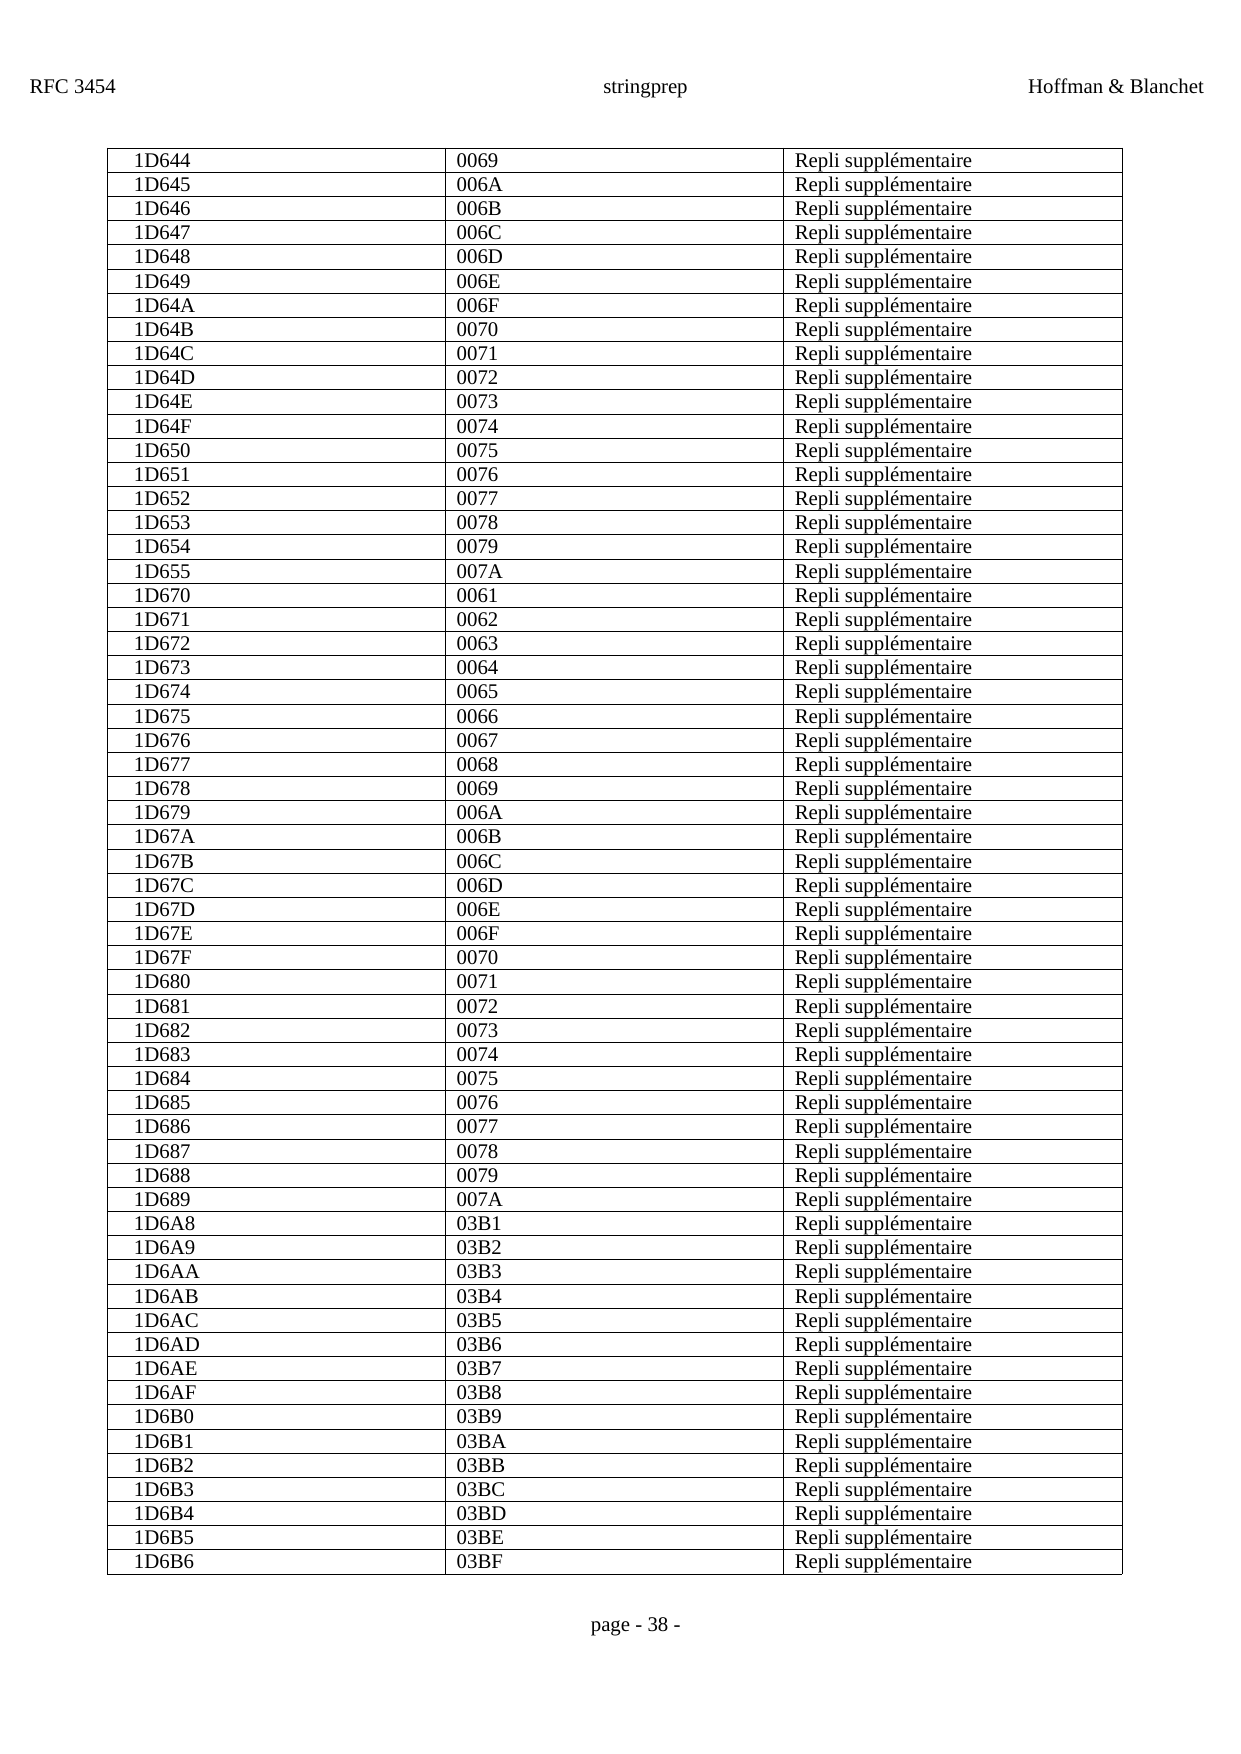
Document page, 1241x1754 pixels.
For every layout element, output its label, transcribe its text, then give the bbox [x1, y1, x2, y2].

table_cell 0063 [446, 632, 783, 655]
table_cell 0069 [446, 149, 783, 172]
table_cell 1D650 [108, 439, 445, 462]
table_cell Repli supplémentaire [784, 1067, 1122, 1090]
table_cell Repli supplémentaire [784, 1091, 1122, 1114]
table_cell Repli supplémentaire [784, 221, 1122, 244]
table_cell Repli supplémentaire [784, 584, 1122, 607]
table_cell 1D681 [108, 995, 445, 1018]
table_cell 1D6AF [108, 1381, 445, 1404]
table_cell 1D677 [108, 753, 445, 776]
table_cell 1D654 [108, 535, 445, 558]
table_cell 1D673 [108, 656, 445, 679]
table_cell Repli supplémentaire [784, 995, 1122, 1018]
table_cell 0069 [446, 777, 783, 800]
table_cell 0078 [446, 1140, 783, 1163]
table_cell Repli supplémentaire [784, 1140, 1122, 1163]
table_cell 03B4 [446, 1285, 783, 1308]
table_cell 0071 [446, 970, 783, 993]
table_cell 1D678 [108, 777, 445, 800]
table_cell Repli supplémentaire [784, 680, 1122, 703]
table_cell 0073 [446, 390, 783, 413]
table_cell 006C [446, 221, 783, 244]
table_cell 1D64D [108, 366, 445, 389]
table_cell 006F [446, 922, 783, 945]
table_cell 1D6B6 [108, 1550, 445, 1573]
table_cell 03BA [446, 1430, 783, 1453]
table_cell 007A [446, 560, 783, 583]
table_cell 0079 [446, 1164, 783, 1187]
table_cell 1D676 [108, 729, 445, 752]
table_cell Repli supplémentaire [784, 705, 1122, 728]
table_cell 03B1 [446, 1212, 783, 1235]
table_cell 1D687 [108, 1140, 445, 1163]
table_cell 1D688 [108, 1164, 445, 1187]
table_cell Repli supplémentaire [784, 1212, 1122, 1235]
table_cell Repli supplémentaire [784, 1550, 1122, 1573]
table_cell 006F [446, 294, 783, 317]
table_cell Repli supplémentaire [784, 463, 1122, 486]
table_cell Repli supplémentaire [784, 439, 1122, 462]
table_cell 1D674 [108, 680, 445, 703]
table_cell Repli supplémentaire [784, 1260, 1122, 1283]
table_cell Repli supplémentaire [784, 245, 1122, 268]
table_cell Repli supplémentaire [784, 197, 1122, 220]
table_cell 1D684 [108, 1067, 445, 1090]
table_cell 1D685 [108, 1091, 445, 1114]
table_cell 1D647 [108, 221, 445, 244]
table_cell 1D64C [108, 342, 445, 365]
table_cell 1D6AD [108, 1333, 445, 1356]
table_cell 0075 [446, 1067, 783, 1090]
table_cell Repli supplémentaire [784, 1526, 1122, 1549]
table_cell Repli supplémentaire [784, 1019, 1122, 1042]
table_cell Repli supplémentaire [784, 1309, 1122, 1332]
table_cell 03BF [446, 1550, 783, 1573]
table_cell 1D64E [108, 390, 445, 413]
table_cell Repli supplémentaire [784, 173, 1122, 196]
table_cell Repli supplémentaire [784, 874, 1122, 897]
table_cell 1D6AA [108, 1260, 445, 1283]
table_cell Repli supplémentaire [784, 825, 1122, 848]
table_cell Repli supplémentaire [784, 1236, 1122, 1259]
table_cell 0074 [446, 1043, 783, 1066]
table_cell 1D64B [108, 318, 445, 341]
table_cell 007A [446, 1188, 783, 1211]
table_cell 1D67F [108, 946, 445, 969]
table_cell Repli supplémentaire [784, 801, 1122, 824]
table_cell 1D655 [108, 560, 445, 583]
table_cell Repli supplémentaire [784, 1043, 1122, 1066]
table_cell 03BD [446, 1502, 783, 1525]
table_cell Repli supplémentaire [784, 366, 1122, 389]
table_cell Repli supplémentaire [784, 1502, 1122, 1525]
table_cell 03B2 [446, 1236, 783, 1259]
table_cell 0076 [446, 463, 783, 486]
table_cell 006E [446, 270, 783, 293]
table_cell Repli supplémentaire [784, 946, 1122, 969]
table_cell 1D6AC [108, 1309, 445, 1332]
table_cell 0076 [446, 1091, 783, 1114]
table_cell Repli supplémentaire [784, 1164, 1122, 1187]
table_cell 0072 [446, 995, 783, 1018]
table_cell Repli supplémentaire [784, 511, 1122, 534]
table_cell 03B3 [446, 1260, 783, 1283]
table_cell 1D67A [108, 825, 445, 848]
table_cell 1D6B2 [108, 1454, 445, 1477]
table_cell 03B8 [446, 1381, 783, 1404]
table_cell 006D [446, 874, 783, 897]
table_cell 0070 [446, 318, 783, 341]
table_cell 1D6B5 [108, 1526, 445, 1549]
table_cell Repli supplémentaire [784, 729, 1122, 752]
table_cell 0074 [446, 415, 783, 438]
table_cell 0062 [446, 608, 783, 631]
table_cell 1D6A8 [108, 1212, 445, 1235]
table_cell Repli supplémentaire [784, 1381, 1122, 1404]
table_cell 0072 [446, 366, 783, 389]
table_cell 006C [446, 850, 783, 873]
table_cell 03BB [446, 1454, 783, 1477]
table_cell 1D67D [108, 898, 445, 921]
table_cell 1D680 [108, 970, 445, 993]
table_cell Repli supplémentaire [784, 753, 1122, 776]
table_cell Repli supplémentaire [784, 1115, 1122, 1138]
table_cell Repli supplémentaire [784, 632, 1122, 655]
table_cell Repli supplémentaire [784, 487, 1122, 510]
table_cell 1D671 [108, 608, 445, 631]
table_cell 1D6AB [108, 1285, 445, 1308]
table_cell 1D683 [108, 1043, 445, 1066]
table_cell 03B6 [446, 1333, 783, 1356]
table_cell 1D6B4 [108, 1502, 445, 1525]
table_cell 0070 [446, 946, 783, 969]
table_cell Repli supplémentaire [784, 1357, 1122, 1380]
table_cell 1D689 [108, 1188, 445, 1211]
table_cell 1D648 [108, 245, 445, 268]
table_cell Repli supplémentaire [784, 898, 1122, 921]
table_cell 0078 [446, 511, 783, 534]
table_cell 1D672 [108, 632, 445, 655]
table_cell 03BC [446, 1478, 783, 1501]
table_cell 1D6AE [108, 1357, 445, 1380]
table_cell 1D651 [108, 463, 445, 486]
table_cell 0079 [446, 535, 783, 558]
table_cell 0066 [446, 705, 783, 728]
table_cell Repli supplémentaire [784, 1430, 1122, 1453]
table_cell Repli supplémentaire [784, 777, 1122, 800]
table_cell 1D652 [108, 487, 445, 510]
table_cell 1D675 [108, 705, 445, 728]
table_cell Repli supplémentaire [784, 1333, 1122, 1356]
table_cell Repli supplémentaire [784, 294, 1122, 317]
table_cell 0071 [446, 342, 783, 365]
table_cell 0073 [446, 1019, 783, 1042]
table_cell Repli supplémentaire [784, 318, 1122, 341]
table_cell 1D6B3 [108, 1478, 445, 1501]
table_cell 03BE [446, 1526, 783, 1549]
table_cell 0064 [446, 656, 783, 679]
table_cell 03B5 [446, 1309, 783, 1332]
table_cell Repli supplémentaire [784, 922, 1122, 945]
table_cell 1D67C [108, 874, 445, 897]
table_cell Repli supplémentaire [784, 656, 1122, 679]
table_cell 1D6A9 [108, 1236, 445, 1259]
table_cell Repli supplémentaire [784, 149, 1122, 172]
table_cell Repli supplémentaire [784, 1405, 1122, 1428]
table_cell 1D644 [108, 149, 445, 172]
table_cell Repli supplémentaire [784, 415, 1122, 438]
table_cell 006A [446, 801, 783, 824]
table_cell Repli supplémentaire [784, 1454, 1122, 1477]
table_cell Repli supplémentaire [784, 1478, 1122, 1501]
table_cell 1D67B [108, 850, 445, 873]
table_cell 006B [446, 197, 783, 220]
table_cell 1D679 [108, 801, 445, 824]
table_cell 006B [446, 825, 783, 848]
table_cell 1D682 [108, 1019, 445, 1042]
table_cell Repli supplémentaire [784, 270, 1122, 293]
table_cell Repli supplémentaire [784, 342, 1122, 365]
table_cell 0067 [446, 729, 783, 752]
table_cell Repli supplémentaire [784, 1188, 1122, 1211]
table_cell 006D [446, 245, 783, 268]
table_cell Repli supplémentaire [784, 535, 1122, 558]
table_cell Repli supplémentaire [784, 390, 1122, 413]
table_cell 1D670 [108, 584, 445, 607]
table_cell 03B9 [446, 1405, 783, 1428]
table_cell 0068 [446, 753, 783, 776]
table_cell 006A [446, 173, 783, 196]
table_cell 0061 [446, 584, 783, 607]
table_cell 0075 [446, 439, 783, 462]
table_cell 1D6B0 [108, 1405, 445, 1428]
table_cell 03B7 [446, 1357, 783, 1380]
table_cell 0077 [446, 1115, 783, 1138]
table_cell 1D67E [108, 922, 445, 945]
table_cell 006E [446, 898, 783, 921]
table_cell 1D64A [108, 294, 445, 317]
table_cell 1D64F [108, 415, 445, 438]
table_cell 1D653 [108, 511, 445, 534]
table_cell Repli supplémentaire [784, 608, 1122, 631]
table_cell Repli supplémentaire [784, 1285, 1122, 1308]
table_cell Repli supplémentaire [784, 850, 1122, 873]
table_cell 0077 [446, 487, 783, 510]
table_cell 1D686 [108, 1115, 445, 1138]
table_cell 1D645 [108, 173, 445, 196]
table_cell 0065 [446, 680, 783, 703]
table_cell Repli supplémentaire [784, 970, 1122, 993]
table_cell 1D649 [108, 270, 445, 293]
table_cell Repli supplémentaire [784, 560, 1122, 583]
table_cell 1D6B1 [108, 1430, 445, 1453]
table_cell 1D646 [108, 197, 445, 220]
